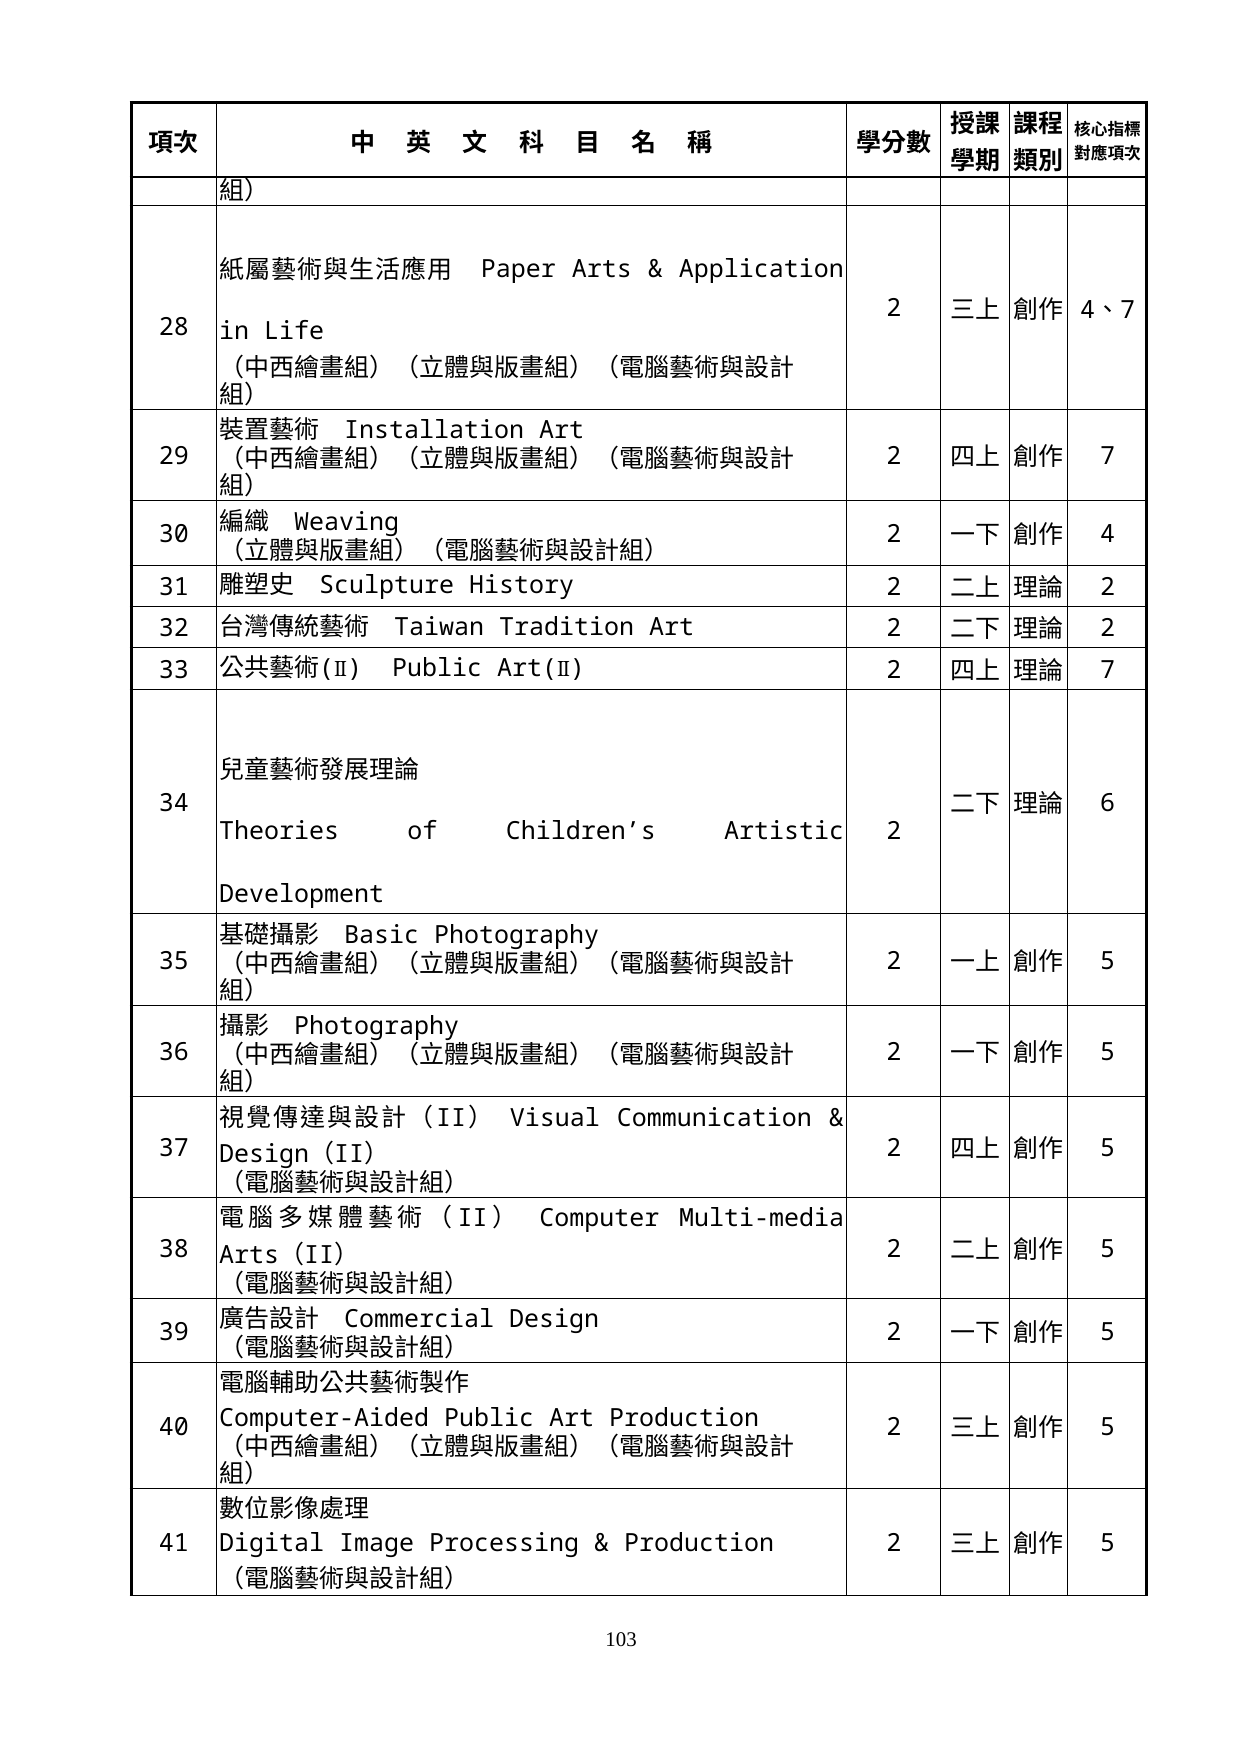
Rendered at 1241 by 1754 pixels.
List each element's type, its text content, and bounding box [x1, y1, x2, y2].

table_cell 36 [133, 1006, 216, 1096]
table_cell 一下 [941, 1299, 1009, 1362]
table_cell 2 [847, 1299, 940, 1362]
table_cell 二下 [941, 607, 1009, 647]
table_cell 創作 [1010, 1097, 1067, 1197]
table_cell 組） [217, 178, 846, 204]
table_header 課程類別 [1010, 104, 1067, 176]
table_cell 創作 [1010, 501, 1067, 564]
table_cell 2 [847, 1097, 940, 1197]
table_cell 三上 [941, 1363, 1009, 1487]
table_cell 2 [1068, 607, 1145, 647]
table_cell 三上 [941, 206, 1009, 409]
table_cell 視覺傳達與設計（II） Visual Communication & Design（II） （電腦藝術與設計組） [217, 1097, 846, 1197]
table_cell 紙屬藝術與生活應用 Paper Arts & Application in Life （中西繪畫組）（立體與版畫組）（電腦藝術與設計組） [217, 206, 846, 409]
table_cell 30 [133, 501, 216, 564]
table_header 項次 [133, 104, 216, 176]
table_cell 創作 [1010, 1489, 1067, 1595]
table_cell 一下 [941, 501, 1009, 564]
table_header 學分數 [847, 104, 940, 176]
table_cell 32 [133, 607, 216, 647]
table_cell 5 [1068, 1299, 1145, 1362]
table_cell [1010, 178, 1067, 204]
table_cell 29 [133, 410, 216, 500]
table_cell 一下 [941, 1006, 1009, 1096]
table_cell 5 [1068, 1489, 1145, 1595]
table_cell 理論 [1010, 648, 1067, 689]
table_cell 34 [133, 690, 216, 913]
table_cell 創作 [1010, 410, 1067, 500]
table_cell 4 [1068, 501, 1145, 564]
table_cell 39 [133, 1299, 216, 1362]
table_cell 40 [133, 1363, 216, 1487]
table_cell 2 [847, 690, 940, 913]
table_cell 2 [847, 1198, 940, 1297]
table_cell 二上 [941, 566, 1009, 606]
table_cell 台灣傳統藝術 Taiwan Tradition Art [217, 607, 846, 647]
table_cell 7 [1068, 648, 1145, 689]
table_cell 2 [1068, 566, 1145, 606]
table_cell 7 [1068, 410, 1145, 500]
table_cell 41 [133, 1489, 216, 1595]
table_cell 2 [847, 206, 940, 409]
table_cell 公共藝術(Ⅱ) Public Art(Ⅱ) [217, 648, 846, 689]
table_cell 5 [1068, 1198, 1145, 1297]
table_cell 創作 [1010, 206, 1067, 409]
table_header 核心指標對應項次 [1068, 104, 1145, 176]
table_cell 2 [847, 410, 940, 500]
table_cell [941, 178, 1009, 204]
table_cell 5 [1068, 914, 1145, 1005]
table_cell 雕塑史 Sculpture History [217, 566, 846, 606]
table_cell 電腦輔助公共藝術製作 Computer-Aided Public Art Production （中西繪畫組）（立體與版畫組）（電腦藝術與設計組） [217, 1363, 846, 1487]
table_cell 廣告設計 Commercial Design （電腦藝術與設計組） [217, 1299, 846, 1362]
table_cell 5 [1068, 1006, 1145, 1096]
table_cell 四上 [941, 1097, 1009, 1197]
table_cell 2 [847, 648, 940, 689]
table_cell 31 [133, 566, 216, 606]
table_cell 2 [847, 501, 940, 564]
table_cell 35 [133, 914, 216, 1005]
table_cell 二上 [941, 1198, 1009, 1297]
table_cell 二下 [941, 690, 1009, 913]
table_cell 一上 [941, 914, 1009, 1005]
table_cell 電腦多媒體藝術（II） Computer Multi-media Arts（II） （電腦藝術與設計組） [217, 1198, 846, 1297]
table_cell 兒童藝術發展理論 Theories of Children’s Artistic Development [217, 690, 846, 913]
table_cell 2 [847, 607, 940, 647]
table_cell 28 [133, 206, 216, 409]
table_cell 理論 [1010, 690, 1067, 913]
table_cell 4、7 [1068, 206, 1145, 409]
table_cell 創作 [1010, 914, 1067, 1005]
table_cell 37 [133, 1097, 216, 1197]
table_cell 數位影像處理 Digital Image Processing & Production （電腦藝術與設計組） [217, 1489, 846, 1595]
table_cell [847, 178, 940, 204]
table_cell 38 [133, 1198, 216, 1297]
table_cell 理論 [1010, 566, 1067, 606]
table_cell 理論 [1010, 607, 1067, 647]
table_cell 四上 [941, 410, 1009, 500]
table_cell 攝影 Photography （中西繪畫組）（立體與版畫組）（電腦藝術與設計組） [217, 1006, 846, 1096]
table_cell 創作 [1010, 1299, 1067, 1362]
table_cell 編織 Weaving （立體與版畫組）（電腦藝術與設計組） [217, 501, 846, 564]
table_cell 裝置藝術 Installation Art （中西繪畫組）（立體與版畫組）（電腦藝術與設計組） [217, 410, 846, 500]
table_cell 創作 [1010, 1006, 1067, 1096]
table_cell 2 [847, 1489, 940, 1595]
table_cell 創作 [1010, 1198, 1067, 1297]
table_cell 2 [847, 566, 940, 606]
table_cell 5 [1068, 1097, 1145, 1197]
table_cell 三上 [941, 1489, 1009, 1595]
table_cell 2 [847, 1006, 940, 1096]
table_cell 2 [847, 914, 940, 1005]
table_cell 6 [1068, 690, 1145, 913]
table_header 中英文科目名稱 [217, 104, 846, 176]
table_header 授課學期 [941, 104, 1009, 176]
table_cell 33 [133, 648, 216, 689]
table_cell [1068, 178, 1145, 204]
table_cell 四上 [941, 648, 1009, 689]
table_cell 基礎攝影 Basic Photography （中西繪畫組）（立體與版畫組）（電腦藝術與設計組） [217, 914, 846, 1005]
table_cell [133, 178, 216, 204]
table_cell 2 [847, 1363, 940, 1487]
table_cell 5 [1068, 1363, 1145, 1487]
table_cell 創作 [1010, 1363, 1067, 1487]
